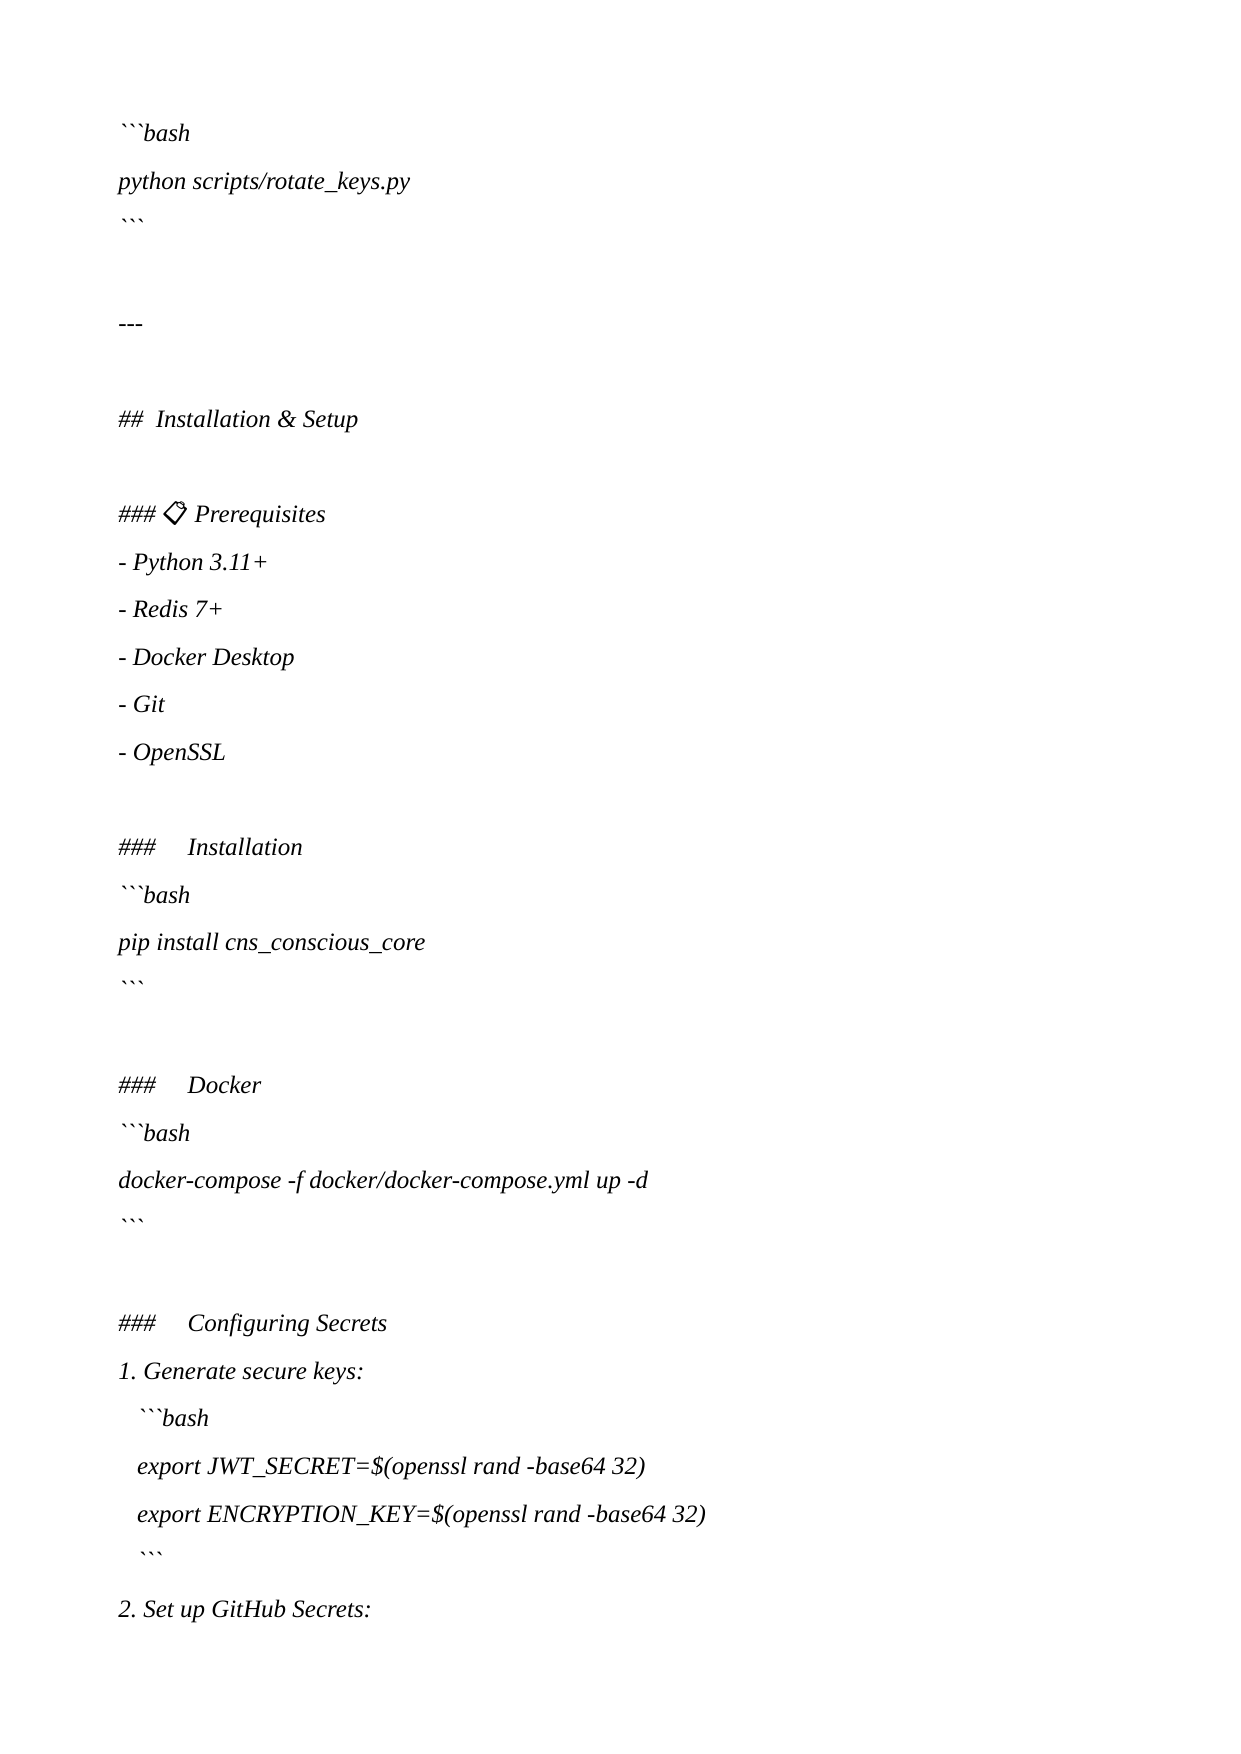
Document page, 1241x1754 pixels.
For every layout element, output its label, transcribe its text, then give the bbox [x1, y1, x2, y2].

text export ENCRYPTION_KEY=$(openssl rand -base64 32) [118, 1499, 1122, 1527]
text ```bash [118, 880, 1122, 908]
text python scripts/rotate_keys.py [118, 166, 1122, 194]
text ### 🔐 Configuring Secrets [118, 1308, 1122, 1337]
text - Docker Desktop [118, 642, 1122, 671]
text export JWT_SECRET=$(openssl rand -base64 32) [118, 1451, 1122, 1480]
text ### 📋 Prerequisites [118, 499, 1122, 528]
text ``` [118, 213, 1122, 242]
text ``` [118, 1546, 1122, 1575]
text ``` [118, 1213, 1122, 1242]
text pip install cns_conscious_core [118, 927, 1122, 956]
text ``` [118, 975, 1122, 1004]
text docker-compose -f docker/docker-compose.yml up -d [118, 1165, 1122, 1194]
text --- [118, 308, 1122, 337]
text ## 🛠️ Installation & Setup [118, 404, 1122, 432]
text 2. Set up GitHub Secrets: [118, 1594, 1122, 1623]
text - Git [118, 689, 1122, 718]
text - OpenSSL [118, 737, 1122, 766]
text ### 🐳 Docker [118, 1070, 1122, 1099]
text ```bash [118, 118, 1122, 147]
text - Python 3.11+ [118, 547, 1122, 575]
text - Redis 7+ [118, 594, 1122, 623]
text ```bash [118, 1403, 1122, 1432]
text ```bash [118, 1118, 1122, 1147]
text ### 🎯 Installation [118, 832, 1122, 861]
text 1. Generate secure keys: [118, 1356, 1122, 1384]
